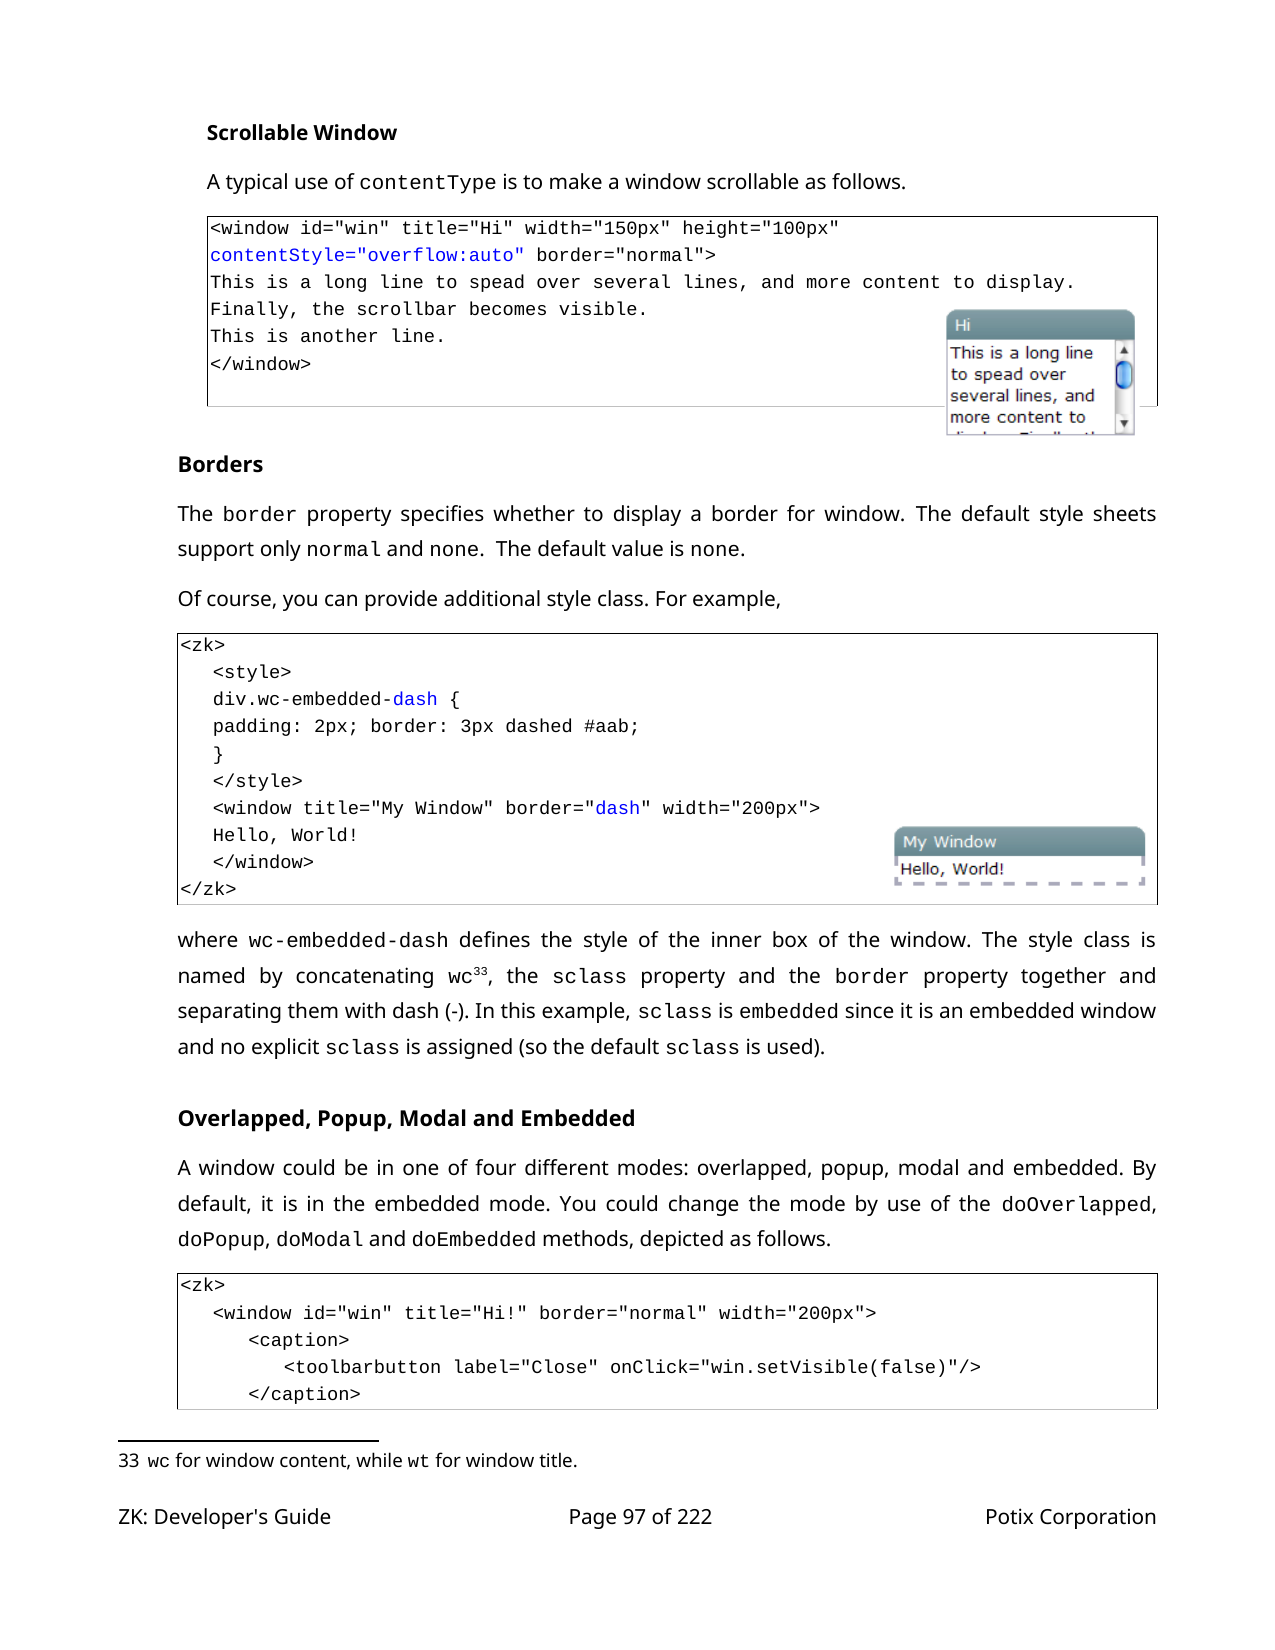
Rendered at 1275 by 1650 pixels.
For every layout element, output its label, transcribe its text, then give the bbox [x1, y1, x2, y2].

text where wc-embedded-dash defines the style of the inner box of the window. The style class is named by concatenating wc, the sclass property and the border property together and separating them with dash (-). In this example, sclass is embedded since it is an embedded window and no explicit sclass is assigned (so the default sclass is used). [177, 925, 1157, 1060]
text <window title="My Window" border="dash" width="200px"> [178, 796, 1157, 820]
text <caption> [178, 1328, 1157, 1352]
text A typical use of contentType is to make a window scrollable as follows. [207, 167, 1157, 196]
subtitle Overlapped, Popup, Modal and Embedded [177, 1103, 1157, 1133]
text Finally, the scrollbar becomes visible. [208, 297, 1157, 321]
text <window id="win" title="Hi!" border="normal" width="200px"> [178, 1301, 1157, 1325]
text Of course, you can provide additional style class. For example, [177, 584, 1157, 612]
picture [944, 307, 1140, 438]
text [1149, 850, 1157, 874]
text <zk> [178, 634, 1157, 657]
text <window id="win" title="Hi" width="150px" height="100px" contentStyle="overflow:auto" border="normal"> [208, 217, 1157, 267]
text The border property specifies whether to display a border for window. The default style sheets support only normal and none. The default value is none. [177, 499, 1157, 563]
subtitle Borders [177, 448, 1157, 478]
text <style> [178, 660, 1157, 684]
text </zk> [178, 877, 1157, 904]
picture [892, 824, 1149, 887]
text div.wc-embedded-dash { [178, 687, 1157, 711]
text </style> [178, 768, 1157, 793]
text wc for window content, while wt for window title. [118, 1447, 1157, 1473]
text <zk> [178, 1274, 1157, 1298]
text </caption> [178, 1382, 1157, 1409]
text Hello, World! [178, 823, 1157, 847]
text A window could be in one of four different modes: overlapped, popup, modal and embedded. By default, it is in the embedded mode. You could change the mode by use of the doOverlapped, doPopup, doModal and doEmbedded methods, depicted as follows. [177, 1153, 1157, 1253]
text padding: 2px; border: 3px dashed #aab; [178, 714, 1157, 738]
text This is a long line to spead over several lines, and more content to display. [208, 270, 1157, 294]
text </window> [178, 850, 892, 874]
subtitle Scrollable Window [207, 118, 1157, 146]
text } [178, 741, 1157, 766]
text [1140, 351, 1157, 376]
text This is another line. [208, 324, 944, 348]
text </window> [208, 351, 944, 376]
text <toolbarbutton label="Close" onClick="win.setVisible(false)"/> [178, 1355, 1157, 1379]
